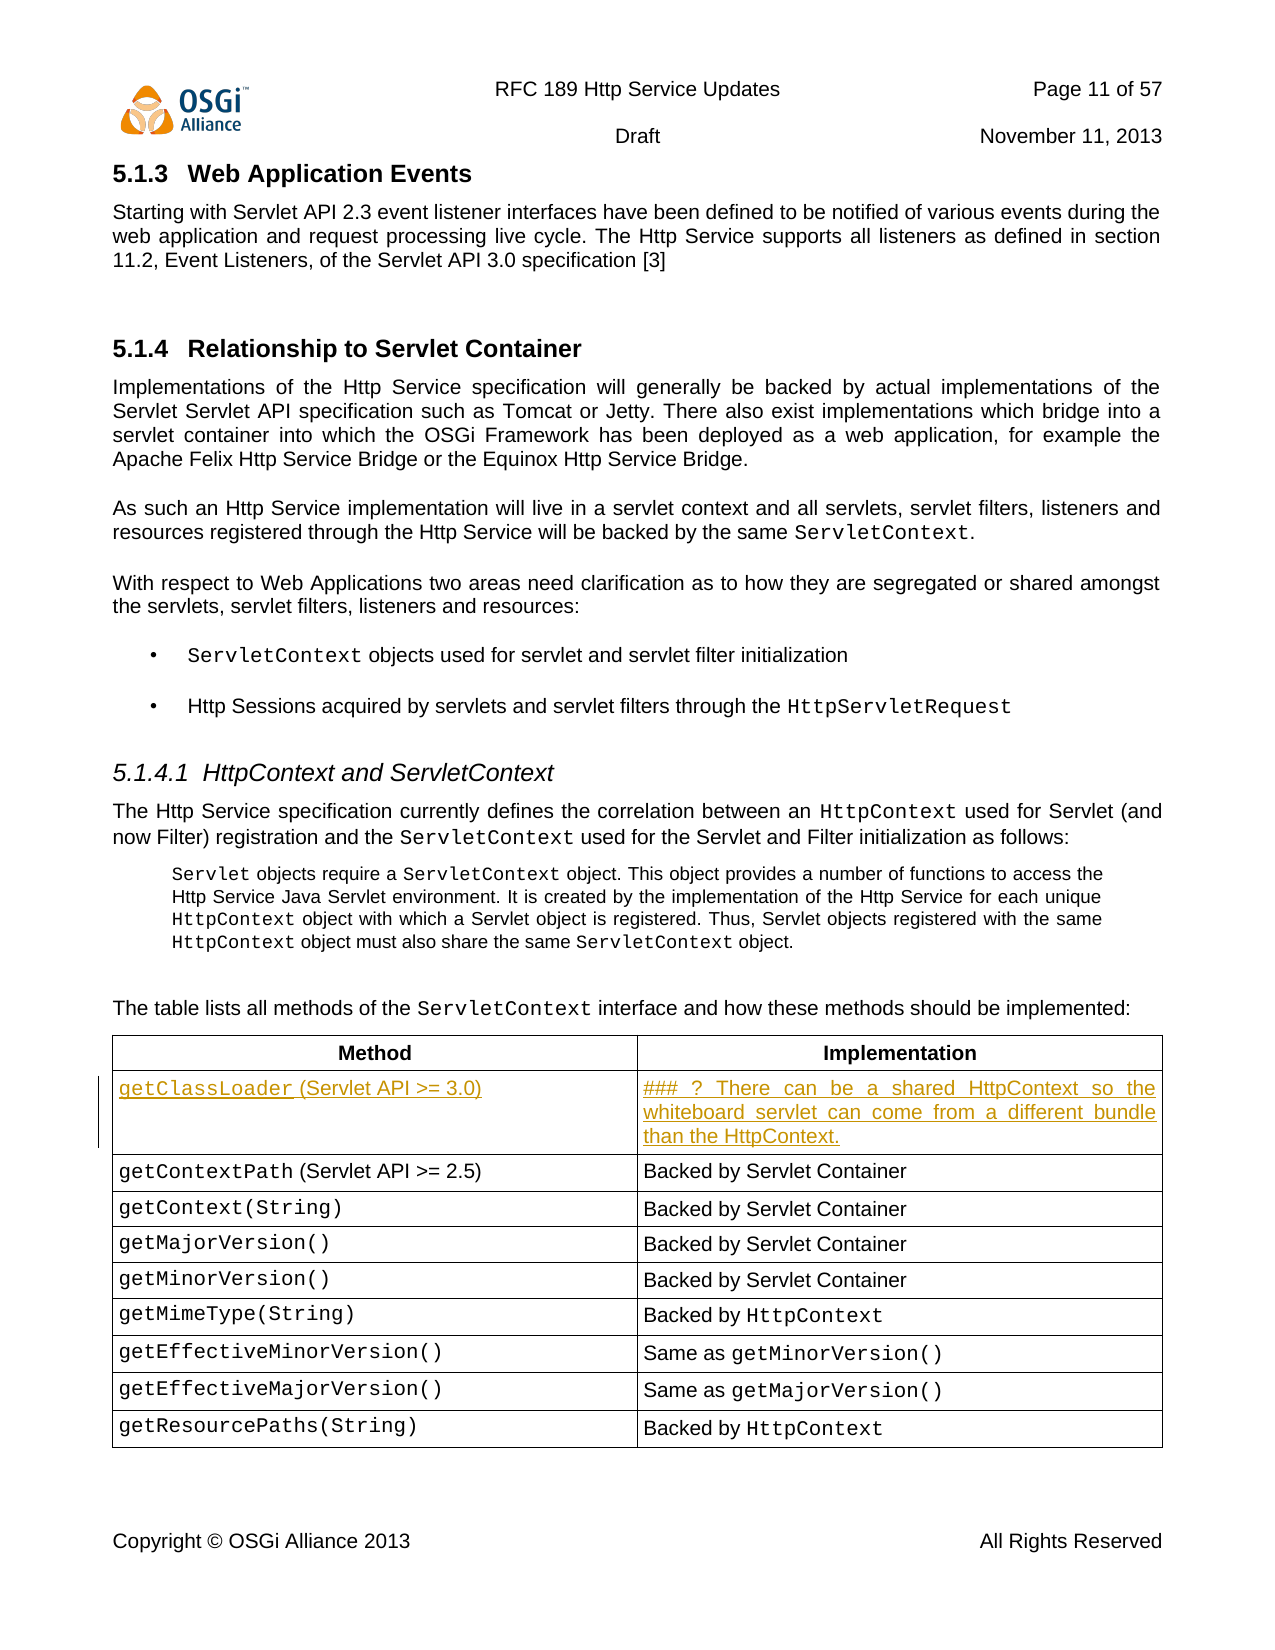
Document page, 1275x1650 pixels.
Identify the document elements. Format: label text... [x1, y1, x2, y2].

table_cell Backed by Servlet Container [638, 1155, 1162, 1191]
table_cell getResourcePaths(String) [113, 1411, 637, 1447]
table_cell Same as getMinorVersion() [638, 1336, 1162, 1372]
table_cell getMajorVersion() [113, 1227, 637, 1262]
text As such an Http Service implementation will live in a servlet context and all servlets, servlet filters, listeners and resources registered through the Http Service will be backed by the same ServletContext. [112, 496, 1162, 545]
table_cell getContext(String) [113, 1192, 637, 1226]
table_cell Backed by Servlet Container [638, 1192, 1162, 1226]
text Servlet objects require a ServletContext object. This object provides a number of functions to access the Http Service Java Servlet environment. It is created by the implementation of the Http Service for each unique HttpContext object with which a Servlet object is registered. Thus, Servlet objects registered with the same HttpContext object must also share the same ServletContext object. [172, 863, 1103, 954]
table_cell Backed by Servlet Container [638, 1227, 1162, 1262]
table_cell getEffectiveMajorVersion() [113, 1373, 637, 1409]
table_cell Backed by HttpContext [638, 1411, 1162, 1447]
list ServletContext objects used for servlet and servlet filter initialization [150, 643, 1162, 669]
table_cell ### ? There can be a shared HttpContext so the whiteboard servlet can come from a different bundle than the HttpContext. [638, 1071, 1162, 1153]
subtitle HttpContext and ServletContext [112, 757, 1162, 786]
list Http Sessions acquired by servlets and servlet filters through the HttpServletRequest [150, 694, 1162, 720]
table_cell Same as getMajorVersion() [638, 1373, 1162, 1409]
table_cell getEffectiveMinorVersion() [113, 1336, 637, 1372]
text Implementations of the Http Service specification will generally be backed by actual implementations of the Servlet Servlet API specification such as Tomcat or Jetty. There also exist implementations which bridge into a servlet container into which the OSGi Framework has been deployed as a web application, for example the Apache Felix Http Service Bridge or the Equinox Http Service Bridge. [112, 375, 1162, 471]
table_cell Backed by HttpContext [638, 1299, 1162, 1335]
table_header Implementation [638, 1036, 1162, 1070]
text With respect to Web Applications two areas need clarification as to how they are segregated or shared amongst the servlets, servlet filters, listeners and resources: [112, 570, 1162, 618]
table_cell getContextPath (Servlet API >= 2.5) [113, 1155, 637, 1191]
text Starting with Servlet API 2.3 event listener interfaces have been defined to be notified of various events during the web application and request processing live cycle. The Http Service supports all listeners as defined in section 11.2, Event Listeners, of the Servlet API 3.0 specification [3]. [112, 200, 1162, 272]
table_cell getClassLoader (Servlet API >= 3.0) [113, 1071, 637, 1153]
subtitle Relationship to Servlet Container [112, 333, 1162, 362]
table_cell getMimeType(String) [113, 1299, 637, 1335]
table_header Method [113, 1036, 637, 1070]
subtitle Web Application Events [112, 159, 1162, 188]
text The Http Service specification currently defines the correlation between an HttpContext used for Servlet (and now Filter) registration and the ServletContext used for the Servlet and Filter initialization as follows: [112, 799, 1162, 850]
table_cell Backed by Servlet Container [638, 1263, 1162, 1297]
text The table lists all methods of the ServletContext interface and how these methods should be implemented: [112, 996, 1162, 1022]
picture [113, 78, 257, 142]
table_cell getMinorVersion() [113, 1263, 637, 1297]
